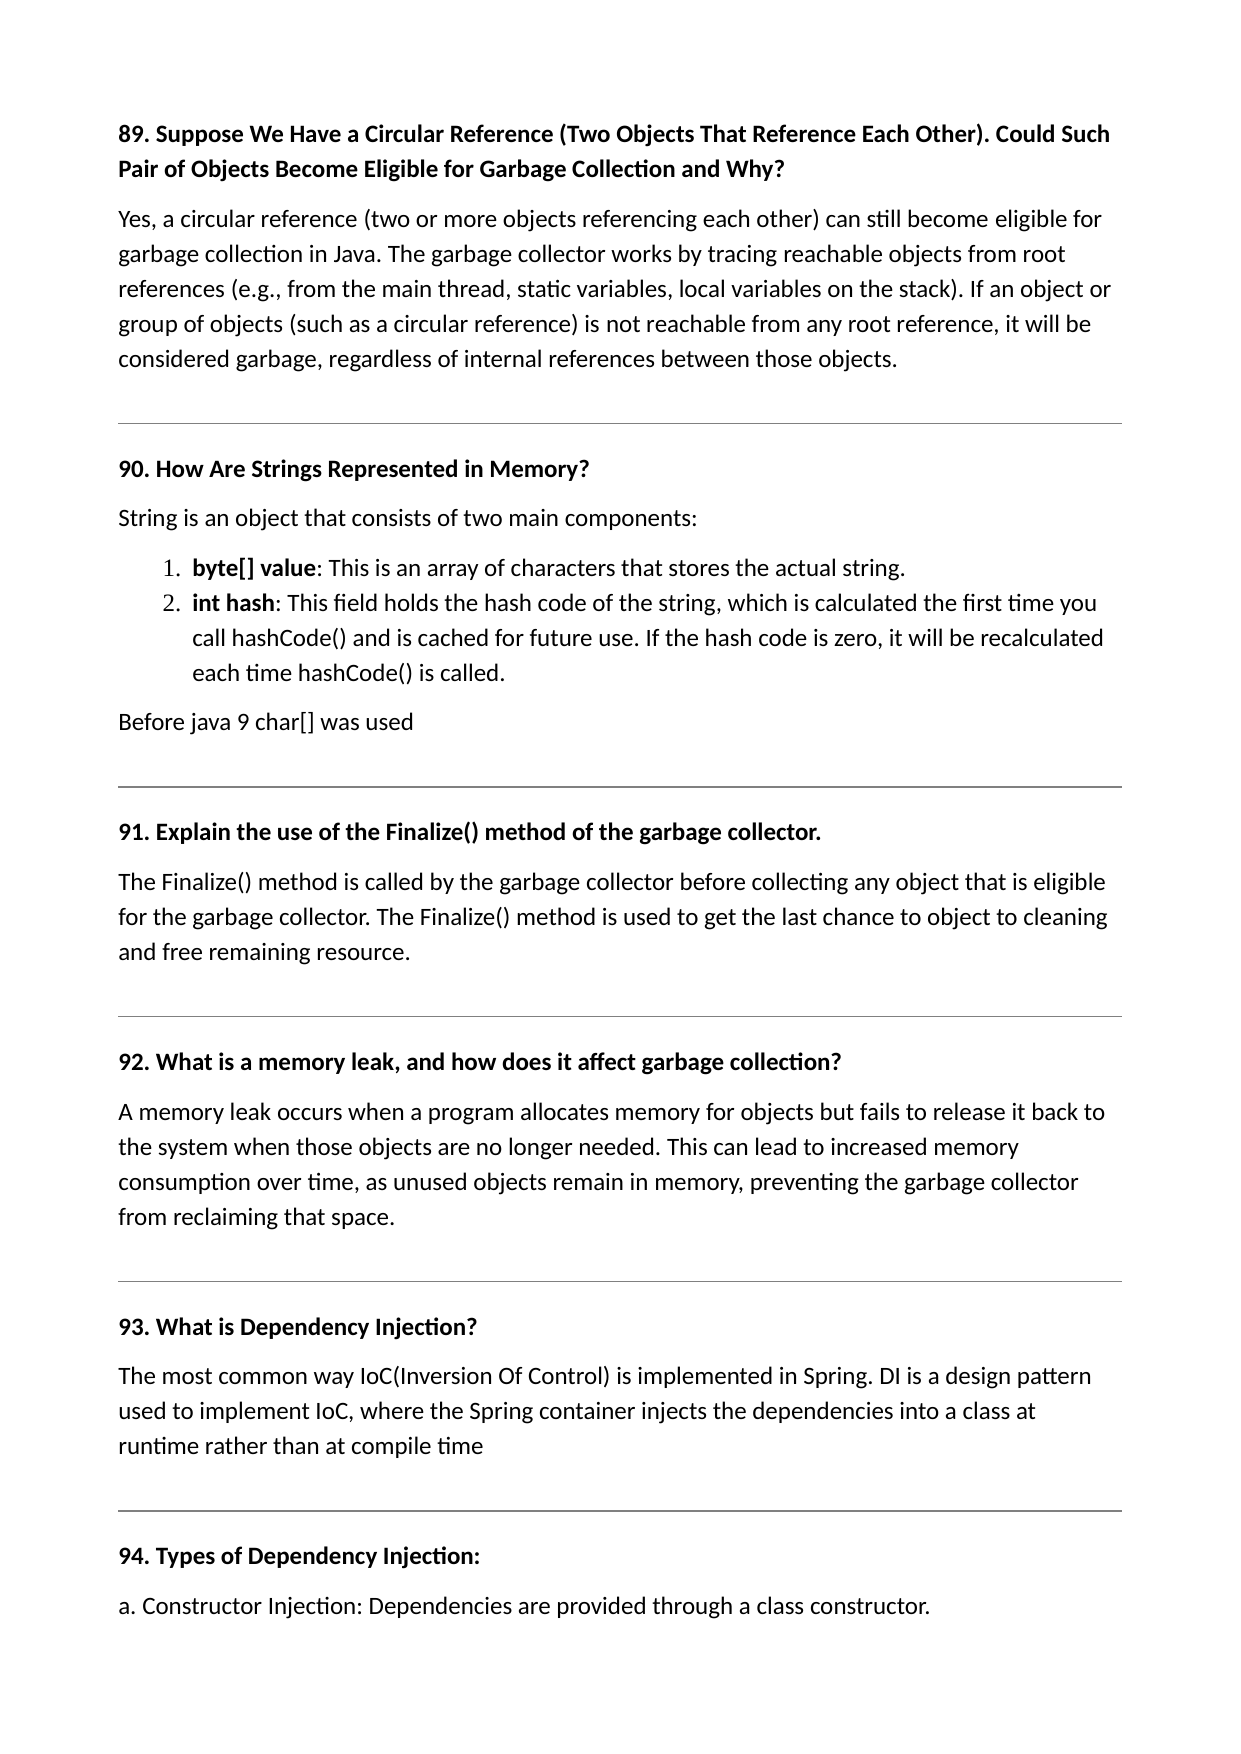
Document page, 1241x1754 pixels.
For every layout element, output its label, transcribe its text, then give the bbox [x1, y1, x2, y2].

text The Finalize() method is called by the garbage collector before collecting any object that is eligible for the garbage collector. The Finalize() method is used to get the last chance to object to cleaning and free remaining resource. [118, 866, 1122, 967]
list byte[] value: This is an array of characters that stores the actual string. [162, 552, 1122, 582]
text Before java 9 char[] was used [118, 706, 1122, 737]
text A memory leak occurs when a program allocates memory for objects but fails to release it back to the system when those objects are no longer needed. This can lead to increased memory consumption over time, as unused objects remain in memory, preventing the garbage collector from reclaiming that space. [118, 1096, 1122, 1231]
text 91. Explain the use of the Finalize() method of the garbage collector. [118, 816, 1122, 847]
text 90. How Are Strings Represented in Memory? [118, 453, 1122, 483]
text String is an object that consists of two main components: [118, 502, 1122, 533]
text 94. Types of Dependency Injection: [118, 1540, 1122, 1571]
list int hash: This field holds the hash code of the string, which is calculated the first time you call hashCode() and is cached for future use. If the hash code is zero, it will be recalculated each time hashCode() is called. [162, 587, 1122, 687]
text 92. What is a memory leak, and how does it affect garbage collection? [118, 1046, 1122, 1077]
text a. Constructor Injection: Dependencies are provided through a class constructor. [118, 1590, 1122, 1620]
text 89. Suppose We Have a Circular Reference (Two Objects That Reference Each Other). Could Such Pair of Objects Become Eligible for Garbage Collection and Why? [118, 118, 1122, 184]
text Yes, a circular reference (two or more objects referencing each other) can still become eligible for garbage collection in Java. The garbage collector works by tracing reachable objects from root references (e.g., from the main thread, static variables, local variables on the stack). If an object or group of objects (such as a circular reference) is not reachable from any root reference, it will be considered garbage, regardless of internal references between those objects. [118, 203, 1122, 373]
text 93. What is Dependency Injection? [118, 1311, 1122, 1341]
text The most common way IoC(Inversion Of Control) is implemented in Spring. DI is a design pattern used to implement IoC, where the Spring container injects the dependencies into a class at runtime rather than at compile time [118, 1360, 1122, 1461]
